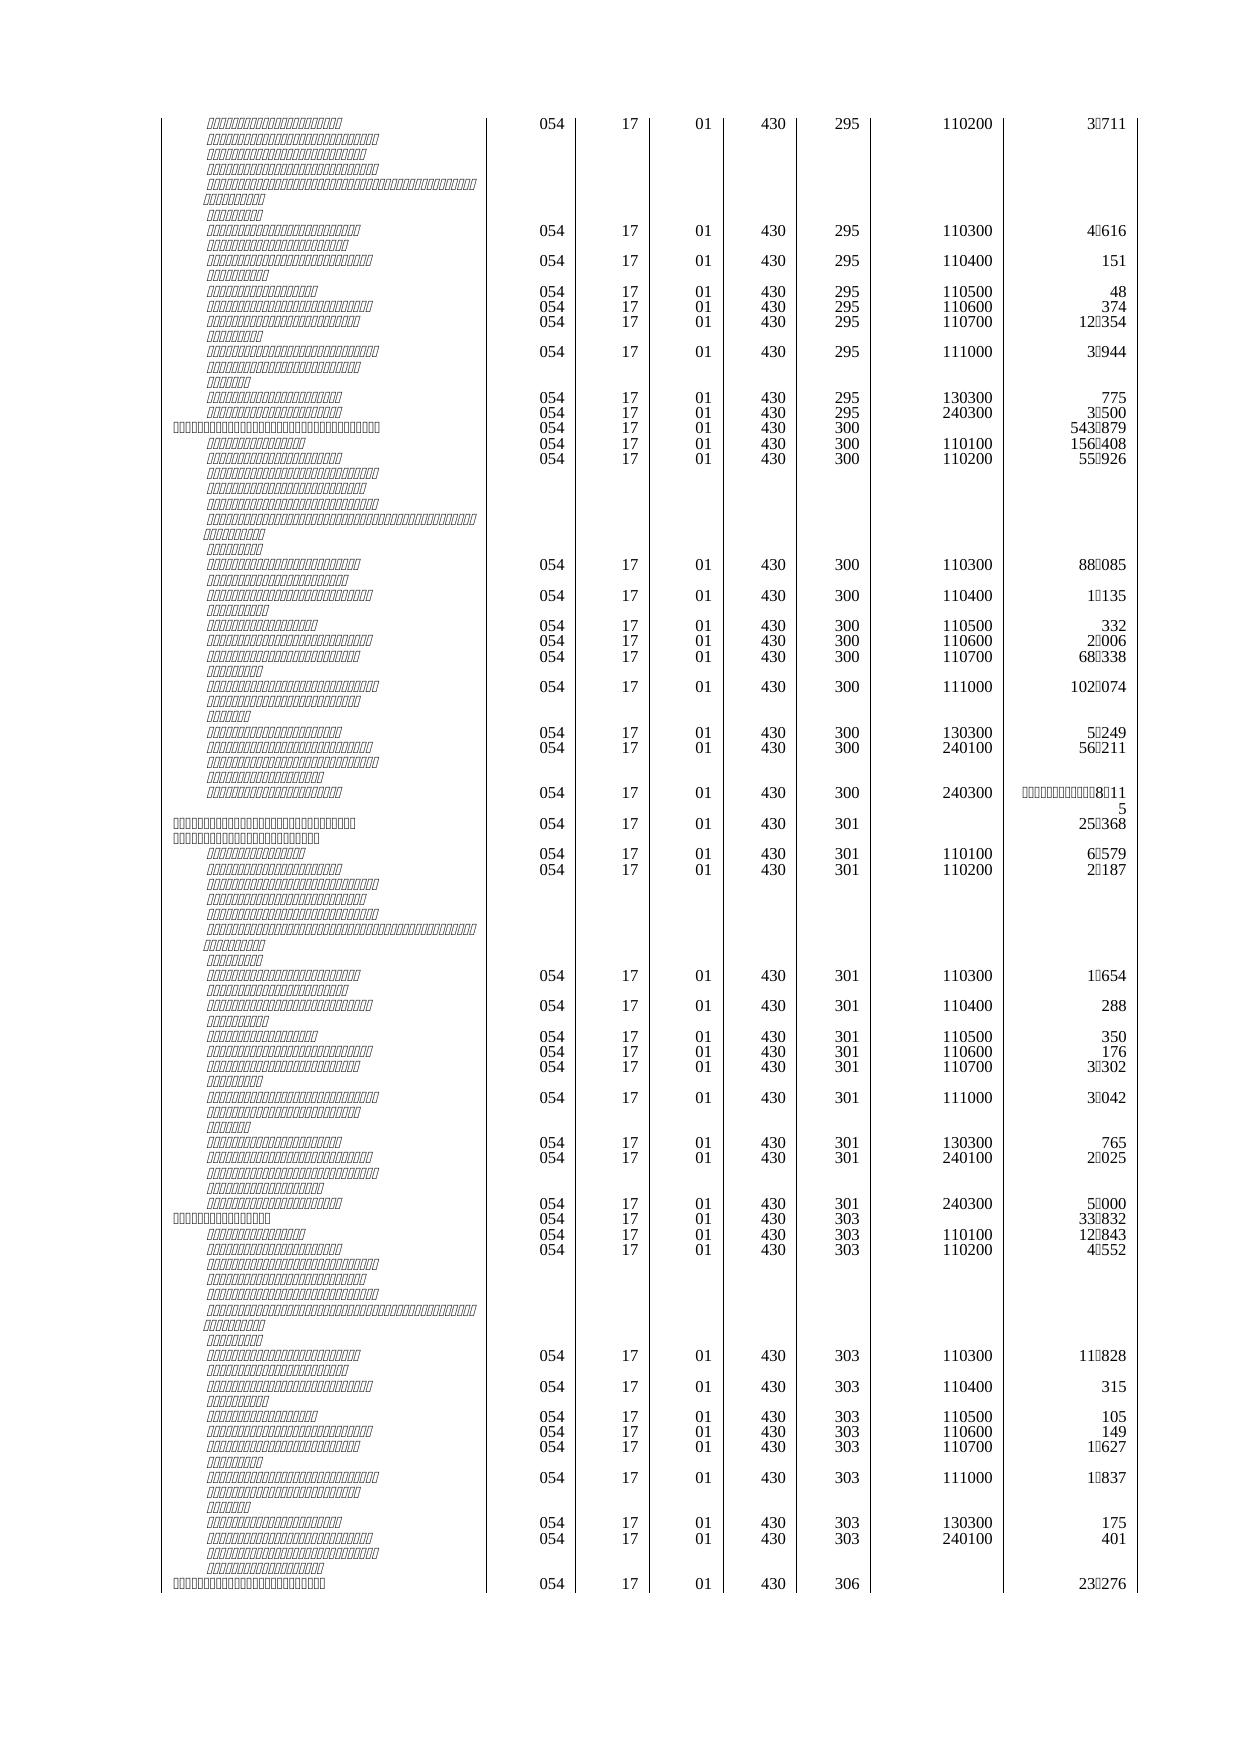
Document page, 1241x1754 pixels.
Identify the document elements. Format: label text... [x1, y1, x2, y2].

table_cell  [1004, 1578, 1137, 1593]
table_cell  [724, 438, 796, 453]
table_cell  [797, 255, 870, 285]
table_cell  [576, 1213, 649, 1228]
table_cell  [162, 1228, 486, 1243]
table_cell  [797, 818, 870, 848]
table_cell  [871, 1380, 1003, 1411]
table_cell  [650, 787, 723, 818]
table_cell  [724, 818, 796, 848]
table_cell  [487, 285, 575, 301]
table_cell  [1004, 818, 1137, 848]
table_cell  [1004, 650, 1137, 681]
table_cell  [487, 848, 575, 863]
table_cell  [724, 1213, 796, 1228]
table_cell  [1004, 1046, 1137, 1061]
table_cell  [724, 1411, 796, 1426]
table_cell  [1004, 1411, 1137, 1426]
table_cell  [162, 1213, 486, 1228]
table_cell  [797, 1441, 870, 1472]
table_cell  [576, 848, 649, 863]
table_cell  [487, 1000, 575, 1031]
table_cell [871, 1213, 1003, 1228]
table_cell  [797, 118, 870, 224]
table_cell  [650, 1578, 723, 1593]
table_cell  [871, 590, 1003, 620]
table_cell  [1004, 681, 1137, 726]
table_cell  [1004, 1061, 1137, 1091]
table_cell  [871, 863, 1003, 970]
table_cell  [650, 1411, 723, 1426]
table_cell  [724, 225, 796, 255]
table_cell  [724, 255, 796, 285]
table_cell  [650, 1152, 723, 1198]
table_cell   [162, 1350, 486, 1380]
table_cell  [576, 681, 649, 726]
table_cell  [576, 1578, 649, 1593]
table_cell  [576, 1031, 649, 1046]
table_cell  [487, 392, 575, 407]
table_cell  [871, 1244, 1003, 1350]
table_cell  [871, 787, 1003, 818]
table_cell  [1004, 635, 1137, 650]
table_cell  [797, 438, 870, 453]
table_cell  [576, 1472, 649, 1517]
table_cell  [1004, 1441, 1137, 1472]
table_cell [871, 422, 1003, 437]
table_cell  [724, 1517, 796, 1532]
table_cell  [797, 225, 870, 255]
table_cell  [871, 1046, 1003, 1061]
table_cell  [871, 1350, 1003, 1380]
table_cell  [797, 1517, 870, 1532]
table_cell  [797, 392, 870, 407]
table_cell  [162, 620, 486, 635]
table_cell  [797, 1046, 870, 1061]
table_cell  [797, 1244, 870, 1350]
table_cell  [650, 590, 723, 620]
table_cell  [576, 225, 649, 255]
table_cell  [576, 118, 649, 224]
table_cell  [797, 1578, 870, 1593]
table_cell  [487, 559, 575, 589]
table_cell  [797, 316, 870, 346]
table_cell  [797, 726, 870, 742]
table_cell  [576, 1000, 649, 1031]
table_cell  [797, 407, 870, 422]
table_cell  [487, 818, 575, 848]
table_cell  [797, 301, 870, 316]
table_cell  [724, 848, 796, 863]
table_cell  [576, 1517, 649, 1532]
table_cell       [162, 1244, 486, 1350]
table_cell  [650, 681, 723, 726]
table_cell  [724, 620, 796, 635]
table_cell  [1004, 1213, 1137, 1228]
table_cell  [162, 1578, 486, 1593]
table_cell  [650, 1061, 723, 1091]
table_cell  [162, 422, 486, 437]
table_cell  [576, 422, 649, 437]
table_cell  [724, 453, 796, 559]
table_cell  [487, 863, 575, 970]
table_cell  [1004, 316, 1137, 346]
table_cell  [724, 1228, 796, 1243]
table_cell  [724, 1046, 796, 1061]
table_cell  [1004, 1091, 1137, 1137]
table_cell  [650, 620, 723, 635]
table_cell  [487, 726, 575, 742]
table_cell   [162, 316, 486, 346]
table_cell  [1004, 590, 1137, 620]
table_cell  [487, 635, 575, 650]
table_cell  [724, 1031, 796, 1046]
table_cell  [487, 1350, 575, 1380]
table_cell  [724, 1578, 796, 1593]
table_cell  [1004, 453, 1137, 559]
table_cell  [1004, 1426, 1137, 1441]
table_cell  [576, 559, 649, 589]
table_cell  [871, 438, 1003, 453]
table_cell  [797, 453, 870, 559]
table_cell  [797, 848, 870, 863]
table_cell  [871, 407, 1003, 422]
table_cell  [576, 635, 649, 650]
table_cell  [871, 970, 1003, 1000]
table_cell  [797, 422, 870, 437]
table_cell  [871, 301, 1003, 316]
table_cell  [797, 559, 870, 589]
table_cell  [650, 346, 723, 392]
table_cell  [871, 742, 1003, 787]
table_cell  [724, 285, 796, 301]
table_cell  [724, 1380, 796, 1411]
table_cell  [724, 970, 796, 1000]
table_cell  [724, 1533, 796, 1578]
table_cell  [871, 1228, 1003, 1243]
table_cell  [1004, 1152, 1137, 1198]
table_cell  [487, 970, 575, 1000]
table_cell  [797, 1350, 870, 1380]
table_cell  [871, 1533, 1003, 1578]
table_cell  [724, 635, 796, 650]
table_cell  [162, 787, 486, 818]
table_cell  [1004, 1228, 1137, 1243]
table_cell       [162, 863, 486, 970]
table_cell  [650, 559, 723, 589]
table_cell  [724, 787, 796, 818]
table_cell  [576, 726, 649, 742]
table_cell   [162, 1441, 486, 1472]
table_cell  [650, 1000, 723, 1031]
table_cell [871, 1578, 1003, 1593]
table_cell  [650, 818, 723, 848]
table_cell  [487, 1517, 575, 1532]
table_cell  [871, 650, 1003, 681]
table_cell    [162, 346, 486, 392]
table_cell  [1004, 118, 1137, 224]
table_cell       [162, 453, 486, 559]
table_cell  [797, 1198, 870, 1213]
table_cell  [576, 255, 649, 285]
table_cell  [576, 407, 649, 422]
table_cell  [1004, 225, 1137, 255]
table_cell  [162, 1517, 486, 1532]
table_cell  [1004, 285, 1137, 301]
table_cell  [487, 301, 575, 316]
table_cell  [576, 787, 649, 818]
table_cell  [871, 453, 1003, 559]
table_cell   [162, 590, 486, 620]
table_cell  [576, 742, 649, 787]
table_cell  [724, 392, 796, 407]
table_cell  [797, 1061, 870, 1091]
table_cell   [162, 818, 486, 848]
table_cell  [487, 1411, 575, 1426]
table_cell  [487, 1061, 575, 1091]
table_cell  [1004, 620, 1137, 635]
table_cell  [650, 1517, 723, 1532]
table_cell  [650, 1137, 723, 1152]
table_cell  [576, 285, 649, 301]
table_cell  [487, 1046, 575, 1061]
table_cell  [724, 1350, 796, 1380]
table_cell  [650, 1350, 723, 1380]
table_cell       [162, 118, 486, 224]
table_cell    [162, 742, 486, 787]
table_cell  [797, 285, 870, 301]
table_cell  [650, 1441, 723, 1472]
table_cell  [724, 1244, 796, 1350]
table_cell  [650, 255, 723, 285]
table_cell  [576, 1137, 649, 1152]
table_cell    [162, 1091, 486, 1137]
table_cell  [1004, 422, 1137, 437]
table_cell    [162, 681, 486, 726]
table_cell  [576, 650, 649, 681]
table_cell  [797, 1000, 870, 1031]
table_cell  [576, 346, 649, 392]
table_cell  [797, 1380, 870, 1411]
table_cell  [1004, 1533, 1137, 1578]
table_cell  [487, 742, 575, 787]
table_cell   [162, 650, 486, 681]
table_cell  [162, 1046, 486, 1061]
table_cell  [650, 1426, 723, 1441]
table_cell  [576, 863, 649, 970]
table_cell  [797, 1472, 870, 1517]
table_cell  [871, 285, 1003, 301]
table_cell  [487, 1244, 575, 1350]
table_cell  [871, 620, 1003, 635]
table_cell  [650, 225, 723, 255]
table_cell   [162, 1380, 486, 1411]
table_cell  [487, 1533, 575, 1578]
table_cell  [871, 1137, 1003, 1152]
table_cell  [1004, 301, 1137, 316]
table_cell  [650, 650, 723, 681]
table_cell  [871, 559, 1003, 589]
table_cell  [487, 590, 575, 620]
table_cell  [487, 225, 575, 255]
table_cell  [487, 438, 575, 453]
table_cell  [724, 1472, 796, 1517]
table_cell  [487, 1426, 575, 1441]
table_cell  [1004, 1350, 1137, 1380]
table_cell  [797, 1426, 870, 1441]
table_cell  [576, 1380, 649, 1411]
table_cell  [650, 1244, 723, 1350]
table_cell  [576, 1244, 649, 1350]
table_cell  [724, 590, 796, 620]
table_cell  [576, 1426, 649, 1441]
table_cell  [724, 742, 796, 787]
table_cell  [797, 1031, 870, 1046]
table_cell  [724, 1426, 796, 1441]
table_cell  [1004, 863, 1137, 970]
table_cell  [871, 1061, 1003, 1091]
table_cell  [650, 285, 723, 301]
table_cell  [871, 1000, 1003, 1031]
table_cell  [576, 438, 649, 453]
table_cell  [1004, 970, 1137, 1000]
table_cell  [576, 1091, 649, 1137]
table_cell  [724, 1198, 796, 1213]
table_cell  [797, 1411, 870, 1426]
table_cell  [650, 1380, 723, 1411]
table_cell  [724, 407, 796, 422]
table_cell  [650, 453, 723, 559]
table_cell  [871, 1472, 1003, 1517]
table_cell  [724, 1000, 796, 1031]
table_cell  [871, 1517, 1003, 1532]
table_cell  [487, 1213, 575, 1228]
table_cell  [724, 346, 796, 392]
table_cell  [487, 1152, 575, 1198]
table_cell  [724, 1441, 796, 1472]
table_cell  [1004, 787, 1137, 818]
table_cell  [487, 650, 575, 681]
table_cell  [797, 1533, 870, 1578]
table_cell  [487, 1441, 575, 1472]
table_cell  [871, 1441, 1003, 1472]
table_cell  [487, 1472, 575, 1517]
table_cell  [576, 1411, 649, 1426]
table_cell  [650, 970, 723, 1000]
table_cell  [650, 438, 723, 453]
table_cell  [797, 970, 870, 1000]
table_cell  [1004, 1472, 1137, 1517]
table_cell  [650, 1472, 723, 1517]
table_cell  [650, 635, 723, 650]
table_cell  [650, 863, 723, 970]
table_cell   [162, 255, 486, 285]
table_cell  [871, 1031, 1003, 1046]
table_cell  [871, 1426, 1003, 1441]
table_cell   [162, 1000, 486, 1031]
table_cell  [724, 301, 796, 316]
table_cell  [724, 1091, 796, 1137]
table_cell  [724, 559, 796, 589]
table_cell  [724, 316, 796, 346]
table_cell  [1004, 1244, 1137, 1350]
table_cell  [724, 118, 796, 224]
table_cell  [576, 818, 649, 848]
table_cell  [1004, 742, 1137, 787]
table_cell  [650, 726, 723, 742]
table_cell  [487, 255, 575, 285]
table_cell  [487, 620, 575, 635]
table_cell  [871, 346, 1003, 392]
table_cell  [162, 1137, 486, 1152]
table_cell  [797, 1091, 870, 1137]
table_cell  [576, 1441, 649, 1472]
table_cell  [487, 1228, 575, 1243]
table_cell  [650, 1031, 723, 1046]
table_cell  [650, 1213, 723, 1228]
table_cell  [576, 1350, 649, 1380]
table_cell  [724, 422, 796, 437]
table_cell  [162, 635, 486, 650]
table_cell  [576, 392, 649, 407]
table_cell  [576, 970, 649, 1000]
table_cell  [487, 118, 575, 224]
table_cell  [487, 453, 575, 559]
table_cell  [1004, 1517, 1137, 1532]
table_cell   [162, 559, 486, 589]
table_cell  [487, 681, 575, 726]
table_cell  [487, 1091, 575, 1137]
table_cell  [797, 1213, 870, 1228]
table_cell  [650, 392, 723, 407]
table_cell  [162, 438, 486, 453]
table_cell  [487, 407, 575, 422]
table_cell  [871, 118, 1003, 224]
table_cell  [487, 1578, 575, 1593]
table_cell  [650, 422, 723, 437]
table_cell  [871, 1411, 1003, 1426]
table_cell  [1004, 438, 1137, 453]
table_cell  [797, 635, 870, 650]
table_cell  [724, 726, 796, 742]
table_cell  [1004, 1198, 1137, 1213]
table_cell  [871, 635, 1003, 650]
table_cell   [162, 1061, 486, 1091]
table_cell  [162, 1411, 486, 1426]
table_cell  [1004, 1031, 1137, 1046]
table_cell  [576, 1152, 649, 1198]
table_cell  [576, 590, 649, 620]
table_cell  [797, 590, 870, 620]
table_cell  [797, 650, 870, 681]
table_cell  [724, 681, 796, 726]
table_cell  [1004, 407, 1137, 422]
table_cell  [871, 1152, 1003, 1198]
table_cell  [487, 346, 575, 392]
table_cell  [724, 1137, 796, 1152]
table_cell  [162, 1198, 486, 1213]
table_cell  [162, 848, 486, 863]
table_cell [871, 818, 1003, 848]
table_cell  [487, 787, 575, 818]
table_cell  [576, 1198, 649, 1213]
table_cell  [650, 316, 723, 346]
table_cell  [487, 422, 575, 437]
table_cell  [650, 1198, 723, 1213]
table_cell   [162, 970, 486, 1000]
table_cell  [487, 1031, 575, 1046]
table_cell  [871, 316, 1003, 346]
table_cell  [871, 681, 1003, 726]
table_cell  [1004, 848, 1137, 863]
table_cell  [162, 1031, 486, 1046]
table_cell  [162, 301, 486, 316]
table_cell    [162, 1472, 486, 1517]
table_cell  [871, 1198, 1003, 1213]
table_cell  [724, 1152, 796, 1198]
table_cell  [576, 1228, 649, 1243]
table_cell  [487, 1137, 575, 1152]
table_cell  [797, 742, 870, 787]
table_cell  [650, 407, 723, 422]
table_cell  [1004, 346, 1137, 392]
table_cell  [797, 1137, 870, 1152]
table_cell  [487, 1198, 575, 1213]
table_cell  [576, 620, 649, 635]
table_cell  [1004, 1000, 1137, 1031]
table_cell  [576, 301, 649, 316]
table_cell  [797, 681, 870, 726]
table_cell  [162, 392, 486, 407]
table_cell  [650, 118, 723, 224]
table_cell  [871, 255, 1003, 285]
table_cell  [576, 453, 649, 559]
table_cell  [1004, 1137, 1137, 1152]
table_cell  [1004, 726, 1137, 742]
table_cell  [650, 742, 723, 787]
table_cell  [487, 316, 575, 346]
table_cell  [576, 1533, 649, 1578]
table_cell   [162, 225, 486, 255]
table_cell  [1004, 392, 1137, 407]
table_cell  [1004, 1380, 1137, 1411]
table_cell  [650, 1228, 723, 1243]
table_cell  [724, 863, 796, 970]
table_cell  [871, 225, 1003, 255]
table_cell  [576, 316, 649, 346]
table_cell  [797, 620, 870, 635]
table_cell  [650, 1091, 723, 1137]
table_cell  [162, 407, 486, 422]
table_cell  [871, 726, 1003, 742]
table_cell  [797, 346, 870, 392]
table_cell  [797, 1152, 870, 1198]
table_cell  [576, 1061, 649, 1091]
table_cell  [797, 863, 870, 970]
table_cell  [797, 787, 870, 818]
table_cell  [724, 1061, 796, 1091]
table_cell  [650, 301, 723, 316]
table_cell  [871, 1091, 1003, 1137]
table_cell  [871, 392, 1003, 407]
table_cell  [650, 1046, 723, 1061]
table_cell    [162, 1152, 486, 1198]
table_cell    [162, 1533, 486, 1578]
table_cell  [650, 1533, 723, 1578]
table_cell  [576, 1046, 649, 1061]
table_cell  [650, 848, 723, 863]
table_cell  [487, 1380, 575, 1411]
table_cell  [797, 1228, 870, 1243]
table_cell  [162, 285, 486, 301]
table_cell  [724, 650, 796, 681]
table_cell  [871, 848, 1003, 863]
table_cell  [162, 726, 486, 742]
table_cell  [1004, 559, 1137, 589]
table_cell  [162, 1426, 486, 1441]
table_cell  [1004, 255, 1137, 285]
